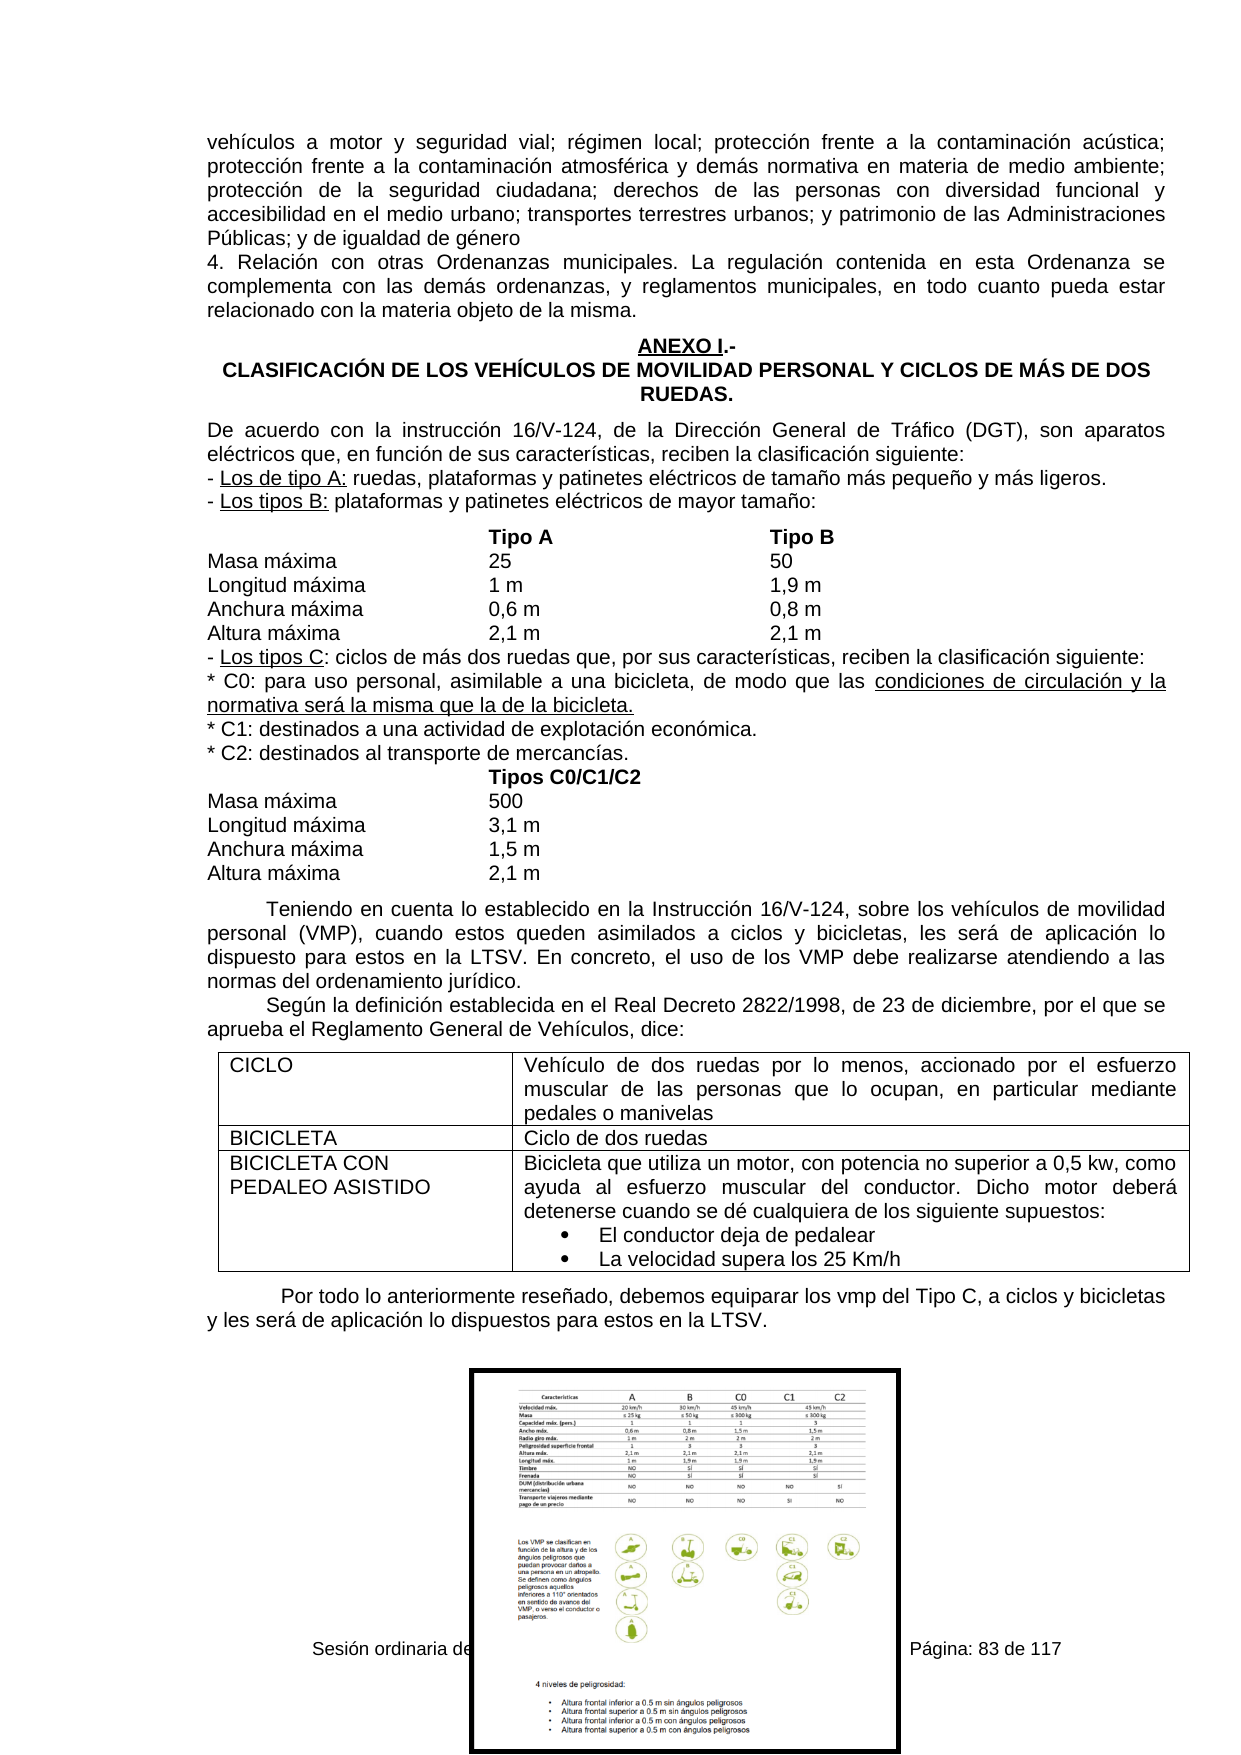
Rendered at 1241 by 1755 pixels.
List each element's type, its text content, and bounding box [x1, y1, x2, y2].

table_cell 25 [488, 549, 769, 573]
table_cell 2,1 m [770, 621, 1051, 645]
table_header Tipo B [770, 525, 1051, 549]
table_header CICLO [219, 1053, 512, 1125]
table_cell Longitud máxima [207, 813, 488, 837]
table_cell Anchura máxima [207, 597, 488, 621]
table_cell 500 [488, 789, 769, 813]
table_cell BICICLETA CON PEDALEO ASISTIDO [219, 1151, 512, 1271]
text CLASIFICACIÓN DE LOS VEHÍCULOS DE MOVILIDAD PERSONAL Y CICLOS DE MÁS DE DOS RUEDAS. [207, 357, 1167, 405]
text * C2: destinados al transporte de mercancías. [207, 741, 1167, 765]
text Teniendo en cuenta lo establecido en la Instrucción 16/V-124, sobre los vehículos de movilidad personal (VMP), cuando estos queden asimilados a ciclos y bicicletas, les será de aplicación lo dispuesto para estos en la LTSV. En concreto, el uso de los VMP debe realizarse atendiendo a las normas del ordenamiento jurídico. [207, 897, 1167, 992]
text Según la definición establecida en el Real Decreto 2822/1998, de 23 de diciembre, por el que se aprueba el Reglamento General de Vehículos, dice: [207, 992, 1167, 1040]
table_cell Ciclo de dos ruedas [513, 1126, 1189, 1150]
table_cell Anchura máxima [207, 837, 488, 861]
text * C1: destinados a una actividad de explotación económica. [207, 717, 1167, 741]
table_cell Masa máxima [207, 789, 488, 813]
table_header Tipos C0/C1/C2 [488, 765, 769, 789]
text De acuerdo con la instrucción 16/V-124, de la Dirección General de Tráfico (DGT), son aparatos eléctricos que, en función de sus características, reciben la clasificación siguiente: [207, 417, 1167, 465]
table_header [207, 765, 488, 789]
table_cell 50 [770, 549, 1051, 573]
table_cell Masa máxima [207, 549, 488, 573]
text Por todo lo anteriormente reseñado, debemos equiparar los vmp del Tipo C, a ciclos y bicicletas y les será de aplicación lo dispuestos para estos en la LTSV. [207, 1284, 1167, 1332]
text - Los tipos C: ciclos de más dos ruedas que, por sus características, reciben la clasificación siguiente: [207, 645, 1167, 669]
text ANEXO I.- [207, 333, 1167, 357]
table_header Vehículo de dos ruedas por lo menos, accionado por el esfuerzo muscular de las personas que lo ocupan, en particular mediante pedales o manivelas [513, 1053, 1189, 1125]
table_cell 3,1 m [488, 813, 769, 837]
table_cell Longitud máxima [207, 573, 488, 597]
text * C0: para uso personal, asimilable a una bicicleta, de modo que las condiciones de circulación y la normativa será la misma que la de la bicicleta. [207, 669, 1167, 717]
table_cell BICICLETA [219, 1126, 512, 1150]
table_header [207, 525, 488, 549]
table_cell 1 m [488, 573, 769, 597]
table_cell 1,9 m [770, 573, 1051, 597]
text vehículos a motor y seguridad vial; régimen local; protección frente a la contaminación acústica; protección frente a la contaminación atmosférica y demás normativa en materia de medio ambiente; protección de la seguridad ciudadana; derechos de las personas con diversidad funcional y accesibilidad en el medio urbano; transportes terrestres urbanos; y patrimonio de las Administraciones Públicas; y de igualdad de género [207, 130, 1167, 250]
table_cell 2,1 m [488, 621, 769, 645]
text 4. Relación con otras Ordenanzas municipales. La regulación contenida en esta Ordenanza se complementa con las demás ordenanzas, y reglamentos municipales, en todo cuanto pueda estar relacionado con la materia objeto de la misma. [207, 250, 1167, 322]
text - Los de tipo A: ruedas, plataformas y patinetes eléctricos de tamaño más pequeño y más ligeros. [207, 465, 1167, 489]
table_cell 0,8 m [770, 597, 1051, 621]
table_cell Altura máxima [207, 861, 488, 884]
table_header Tipo A [488, 525, 769, 549]
table_cell Altura máxima [207, 621, 488, 645]
table_cell 2,1 m [488, 861, 769, 884]
table_cell 0,6 m [488, 597, 769, 621]
text - Los tipos B: plataformas y patinetes eléctricos de mayor tamaño: [207, 489, 1167, 513]
table_cell 1,5 m [488, 837, 769, 861]
table_cell Bicicleta que utiliza un motor, con potencia no superior a 0,5 kw, como ayuda al esfuerzo muscular del conductor. Dicho motor deberá detenerse cuando se dé cualquiera de los siguiente supuestos: El conductor deja de pedalear La velocidad supera los 25 Km/h [513, 1151, 1189, 1271]
